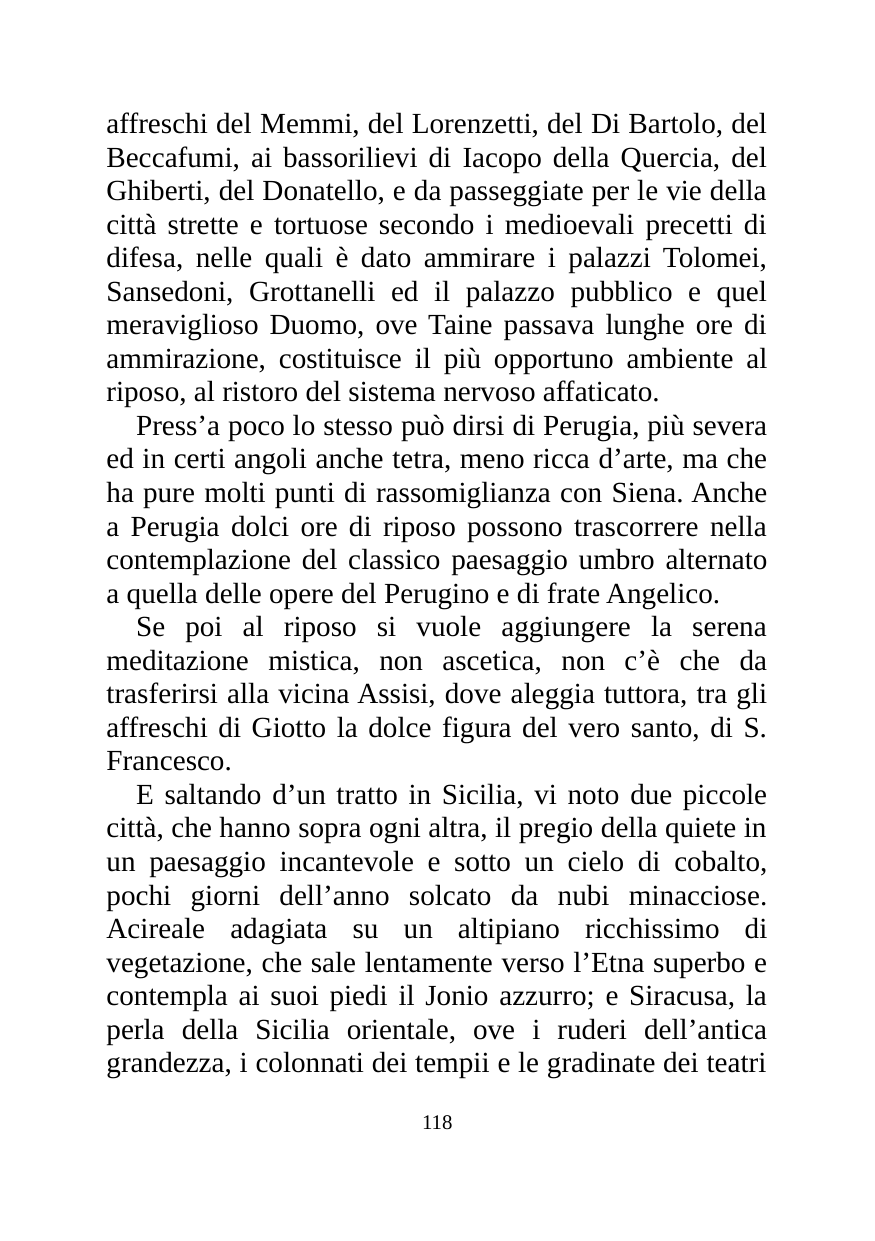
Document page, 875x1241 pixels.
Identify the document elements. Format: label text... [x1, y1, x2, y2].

text Press’a poco lo stesso può dirsi di Perugia, più severa ed in certi angoli anche tetra, meno ricca d’arte, ma che ha pure molti punti di rassomiglianza con Siena. Anche a Perugia dolci ore di riposo possono trascorrere nella contemplazione del classico paesaggio umbro alternato a quella delle opere del Perugino e di frate Angelico. [106, 408, 768, 609]
text Se poi al riposo si vuole aggiungere la serena meditazione mistica, non ascetica, non c’è che da trasferirsi alla vicina Assisi, dove aleggia tuttora, tra gli affreschi di Giotto la dolce figura del vero santo, di S. Francesco. [106, 609, 768, 777]
text affreschi del Memmi, del Lorenzetti, del Di Bartolo, del Beccafumi, ai bassorilievi di Iacopo della Quercia, del Ghiberti, del Donatello, e da passeggiate per le vie della città strette e tortuose secondo i medioevali precetti di difesa, nelle quali è dato ammirare i palazzi Tolomei, Sansedoni, Grottanelli ed il palazzo pubblico e quel meraviglioso Duomo, ove Taine passava lunghe ore di ammirazione, costituisce il più opportuno ambiente al riposo, al ristoro del sistema nervoso affaticato. [106, 106, 768, 408]
text E saltando d’un tratto in Sicilia, vi noto due piccole città, che hanno sopra ogni altra, il pregio della quiete in un paesaggio incantevole e sotto un cielo di cobalto, pochi giorni dell’anno solcato da nubi minacciose. Acireale adagiata su un altipiano ricchissimo di vegetazione, che sale lentamente verso l’Etna superbo e contempla ai suoi piedi il Jonio azzurro; e Siracusa, la perla della Sicilia orientale, ove i ruderi dell’antica grandezza, i colonnati dei tempii e le gradinate dei teatri [106, 777, 768, 1079]
